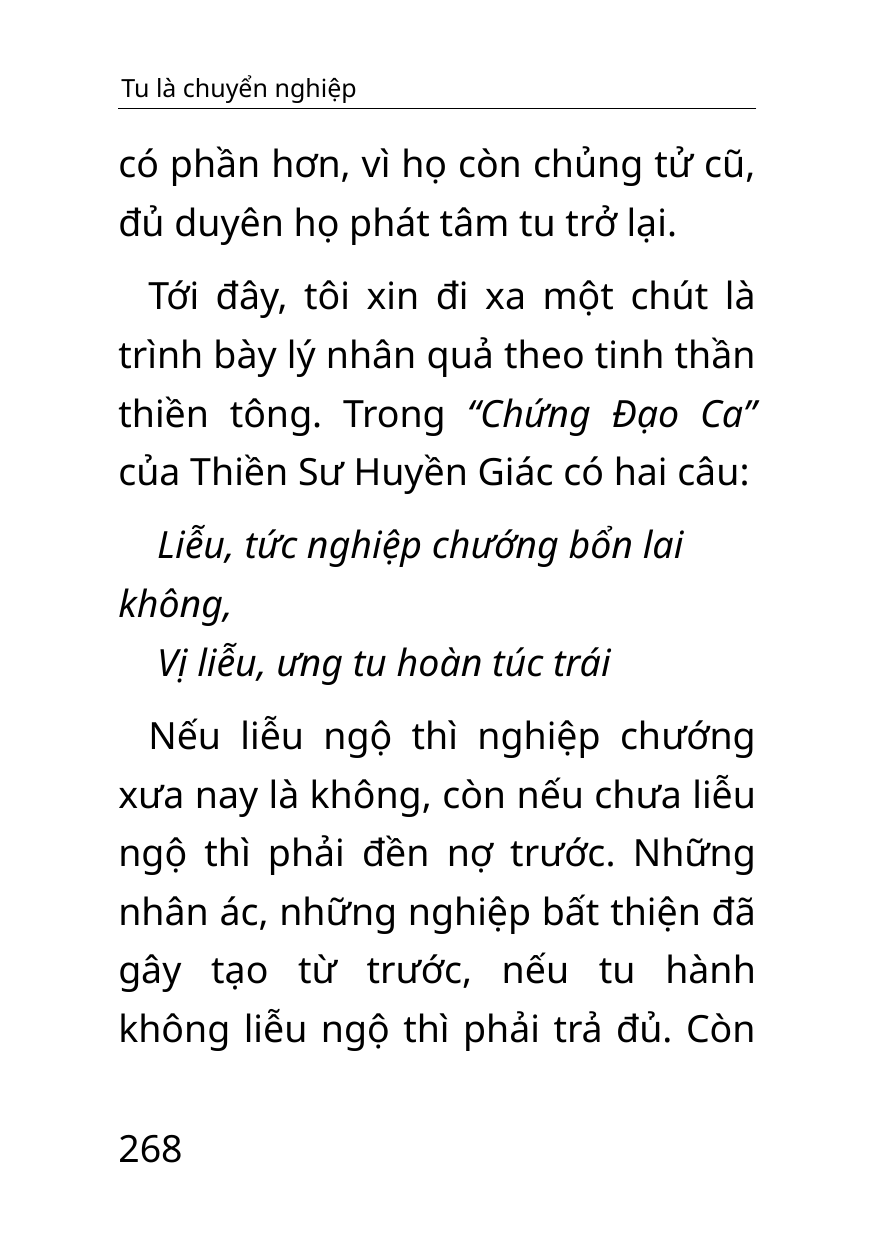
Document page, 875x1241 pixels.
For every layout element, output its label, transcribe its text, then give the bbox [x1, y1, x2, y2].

text Nếu liễu ngộ thì nghiệp chướng xưa nay là không, còn nếu chưa liễu ngộ thì phải đền nợ trước. Những nhân ác, những nghiệp bất thiện đã gây tạo từ trước, nếu tu hành không liễu ngộ thì phải trả đủ. Còn [118, 709, 756, 1053]
text Tới đây, tôi xin đi xa một chút là trình bày lý nhân quả theo tinh thần thiền tông. Trong “Chứng Đạo Ca” của Thiền Sư Huyền Giác có hai câu: [118, 269, 756, 497]
text Liễu, tức nghiệp chướng bổn lai không, [118, 519, 756, 628]
text Vị liễu, ưng tu hoàn túc trái [118, 636, 756, 687]
text có phần hơn, vì họ còn chủng tử cũ, đủ duyên họ phát tâm tu trở lại. [118, 138, 756, 247]
